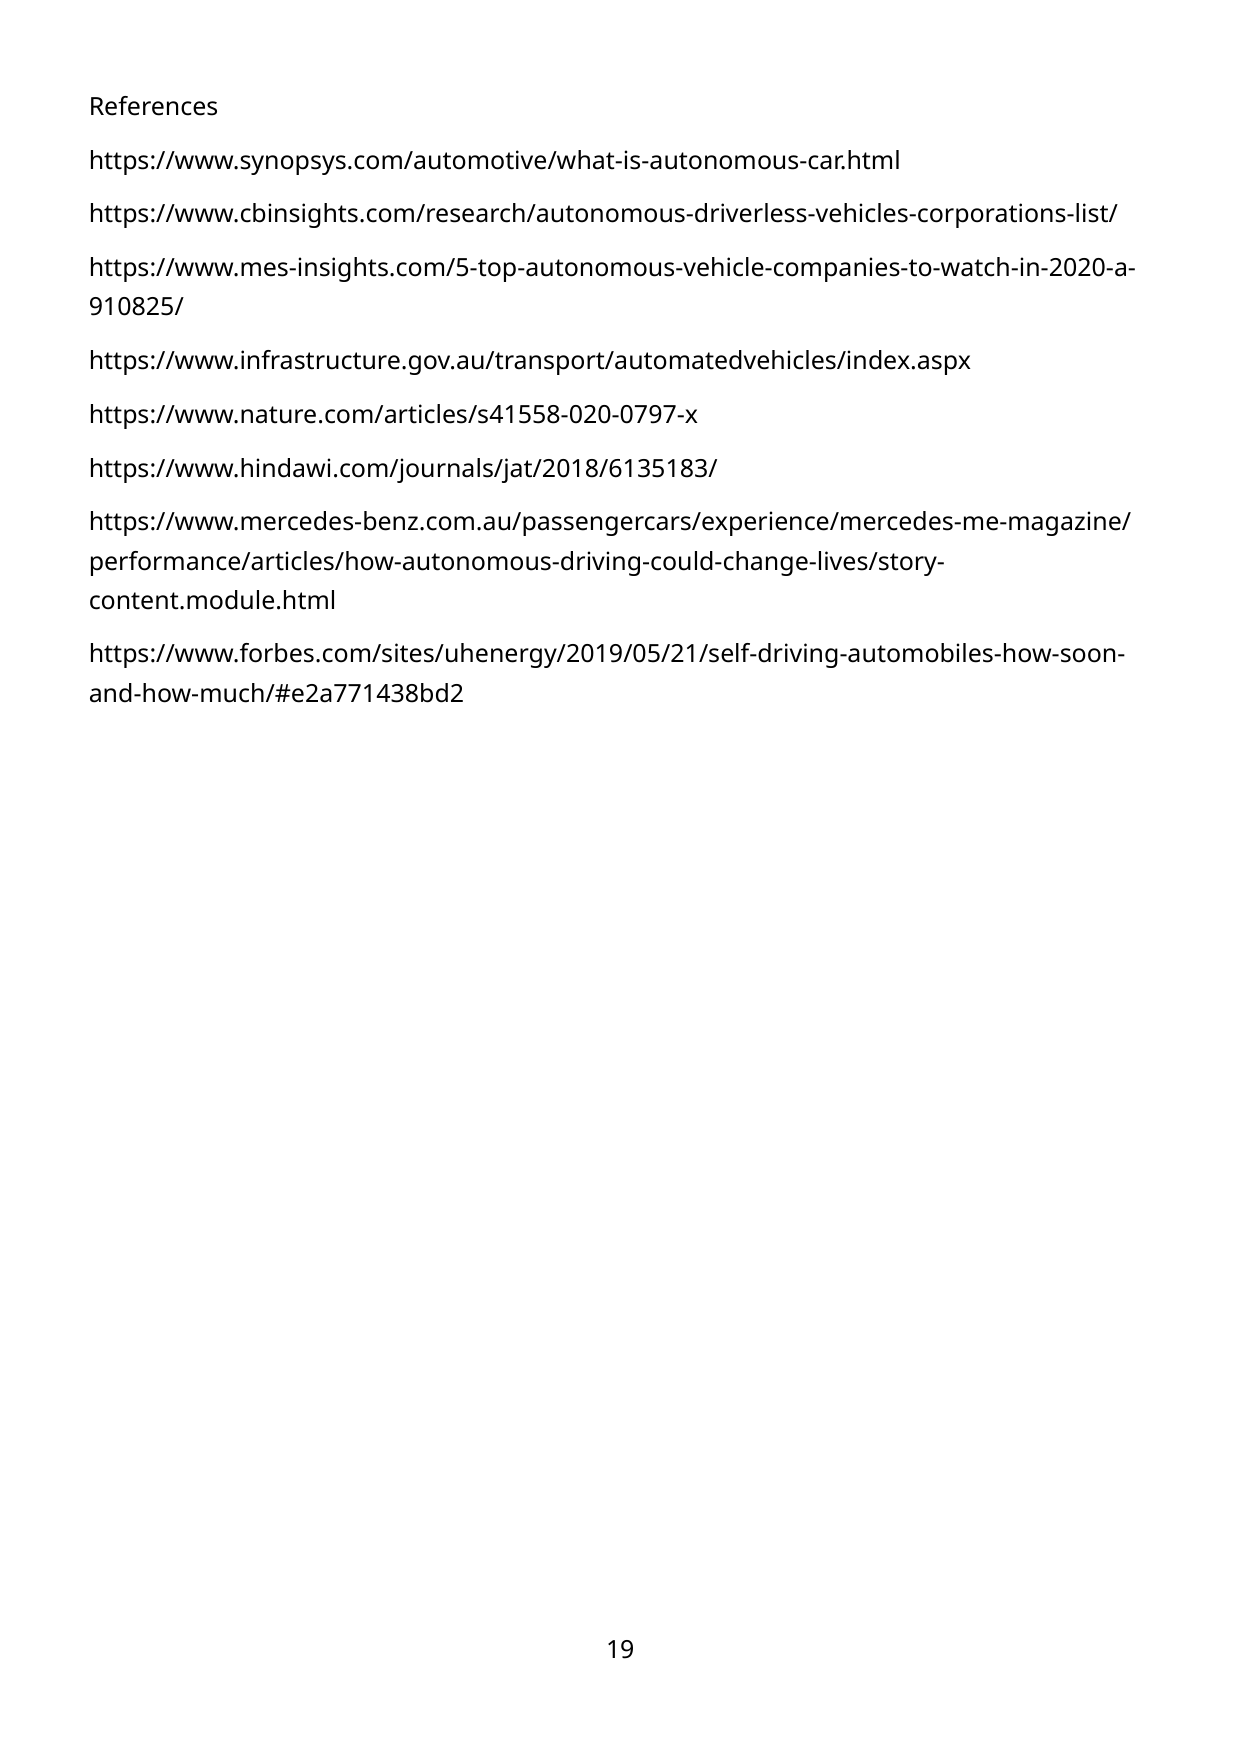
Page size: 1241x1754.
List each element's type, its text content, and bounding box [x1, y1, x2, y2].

text https://www.nature.com/articles/s41558-020-0797-x [88, 396, 1152, 431]
text https://www.infrastructure.gov.au/transport/automatedvehicles/index.aspx [88, 343, 1152, 377]
text https://www.synopsys.com/automotive/what-is-autonomous-car.html [88, 142, 1152, 176]
text https://www.mes-insights.com/5-top-autonomous-vehicle-companies-to-watch-in-2020-a-910825/ [88, 250, 1152, 323]
text https://www.cbinsights.com/research/autonomous-driverless-vehicles-corporations-list/ [88, 196, 1152, 230]
text https://www.forbes.com/sites/uhenergy/2019/05/21/self-driving-automobiles-how-soon-and-how-much/#e2a771438bd2 [88, 636, 1152, 709]
text https://www.mercedes-benz.com.au/passengercars/experience/mercedes-me-magazine/performance/articles/how-autonomous-driving-could-change-lives/story-content.module.html [88, 504, 1152, 616]
text https://www.hindawi.com/journals/jat/2018/6135183/ [88, 450, 1152, 484]
text References [88, 88, 1152, 123]
